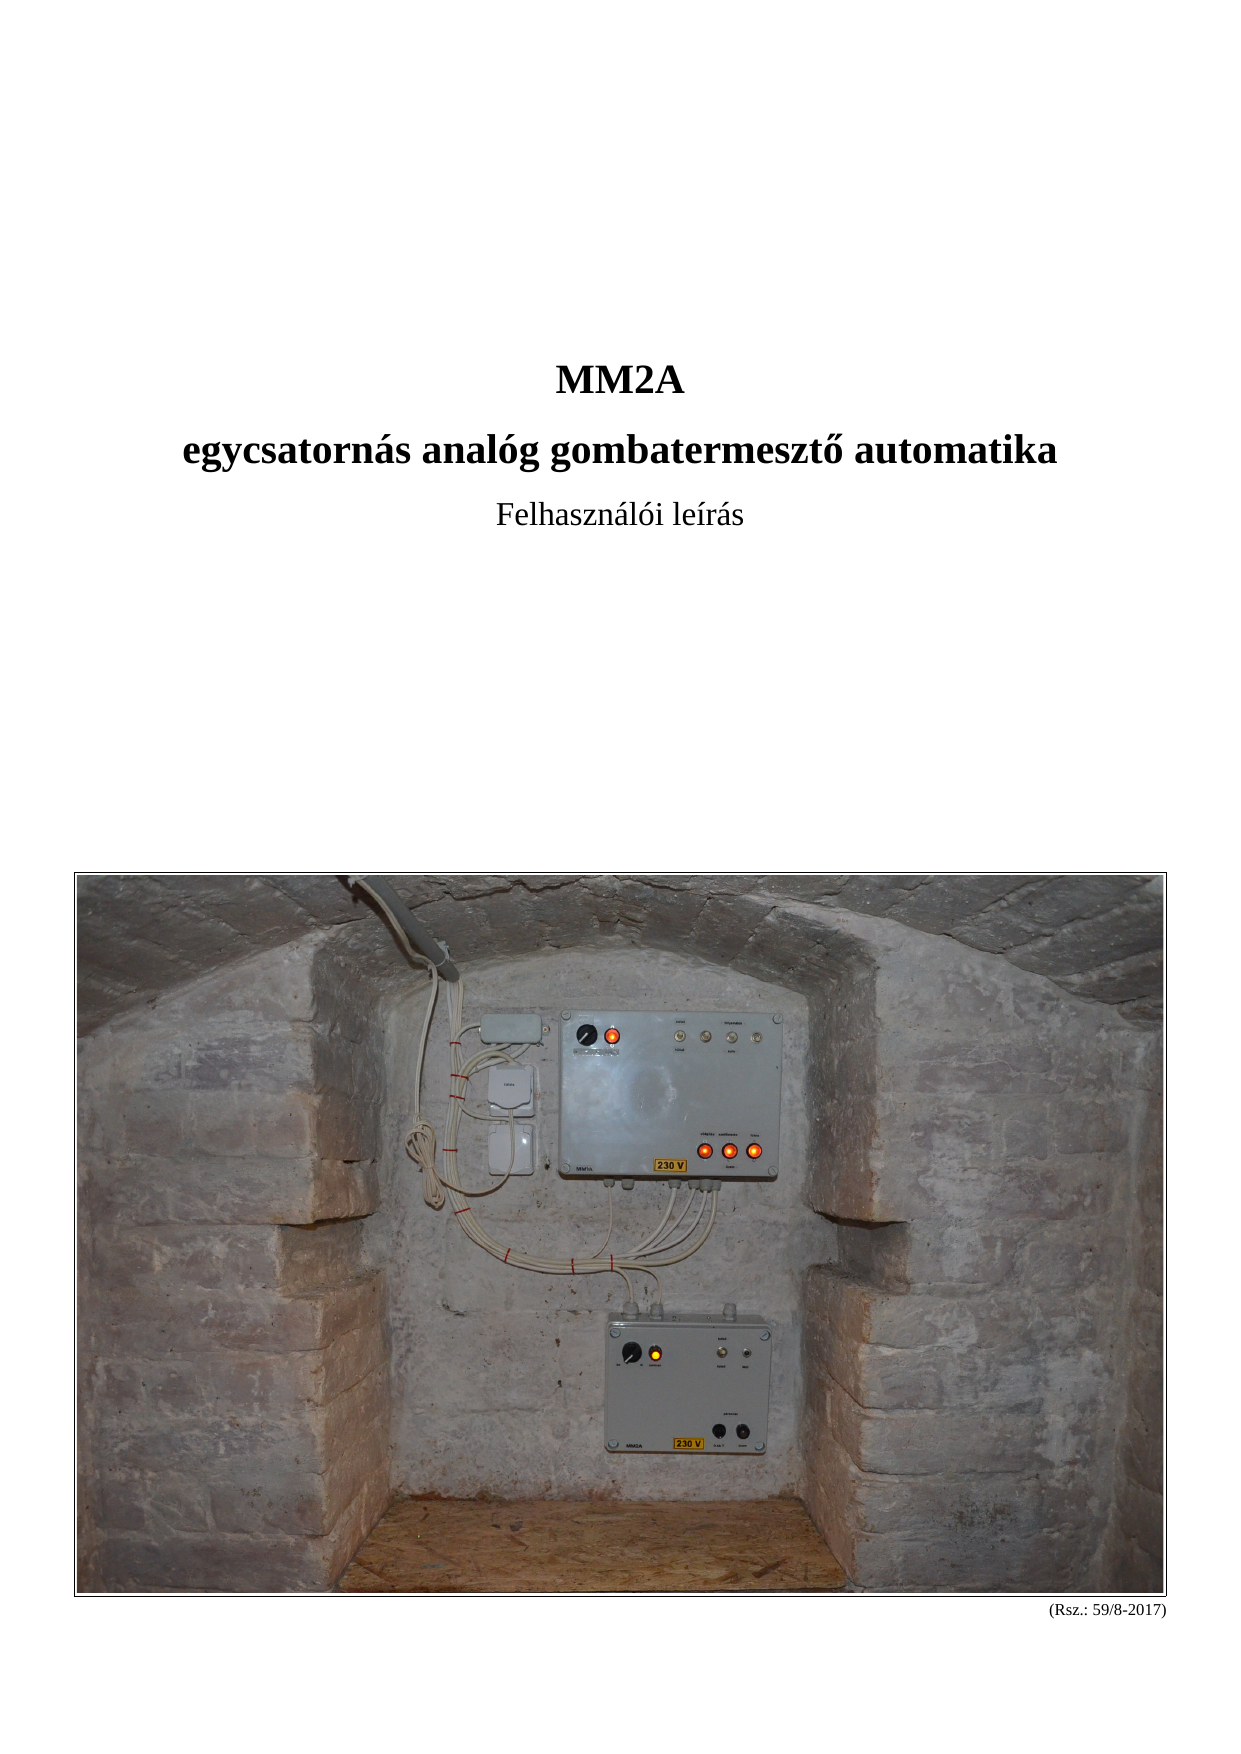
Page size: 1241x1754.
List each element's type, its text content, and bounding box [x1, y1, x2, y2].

text (Rsz.: 59/8-2017) [74, 1597, 1166, 1619]
text MM2A [74, 354, 1166, 402]
text Felhasználói leírás [74, 494, 1166, 532]
text egycsatornás analóg gombatermesztő automatika [74, 424, 1166, 472]
picture [76, 875, 1164, 1593]
text [75, 873, 1166, 1596]
